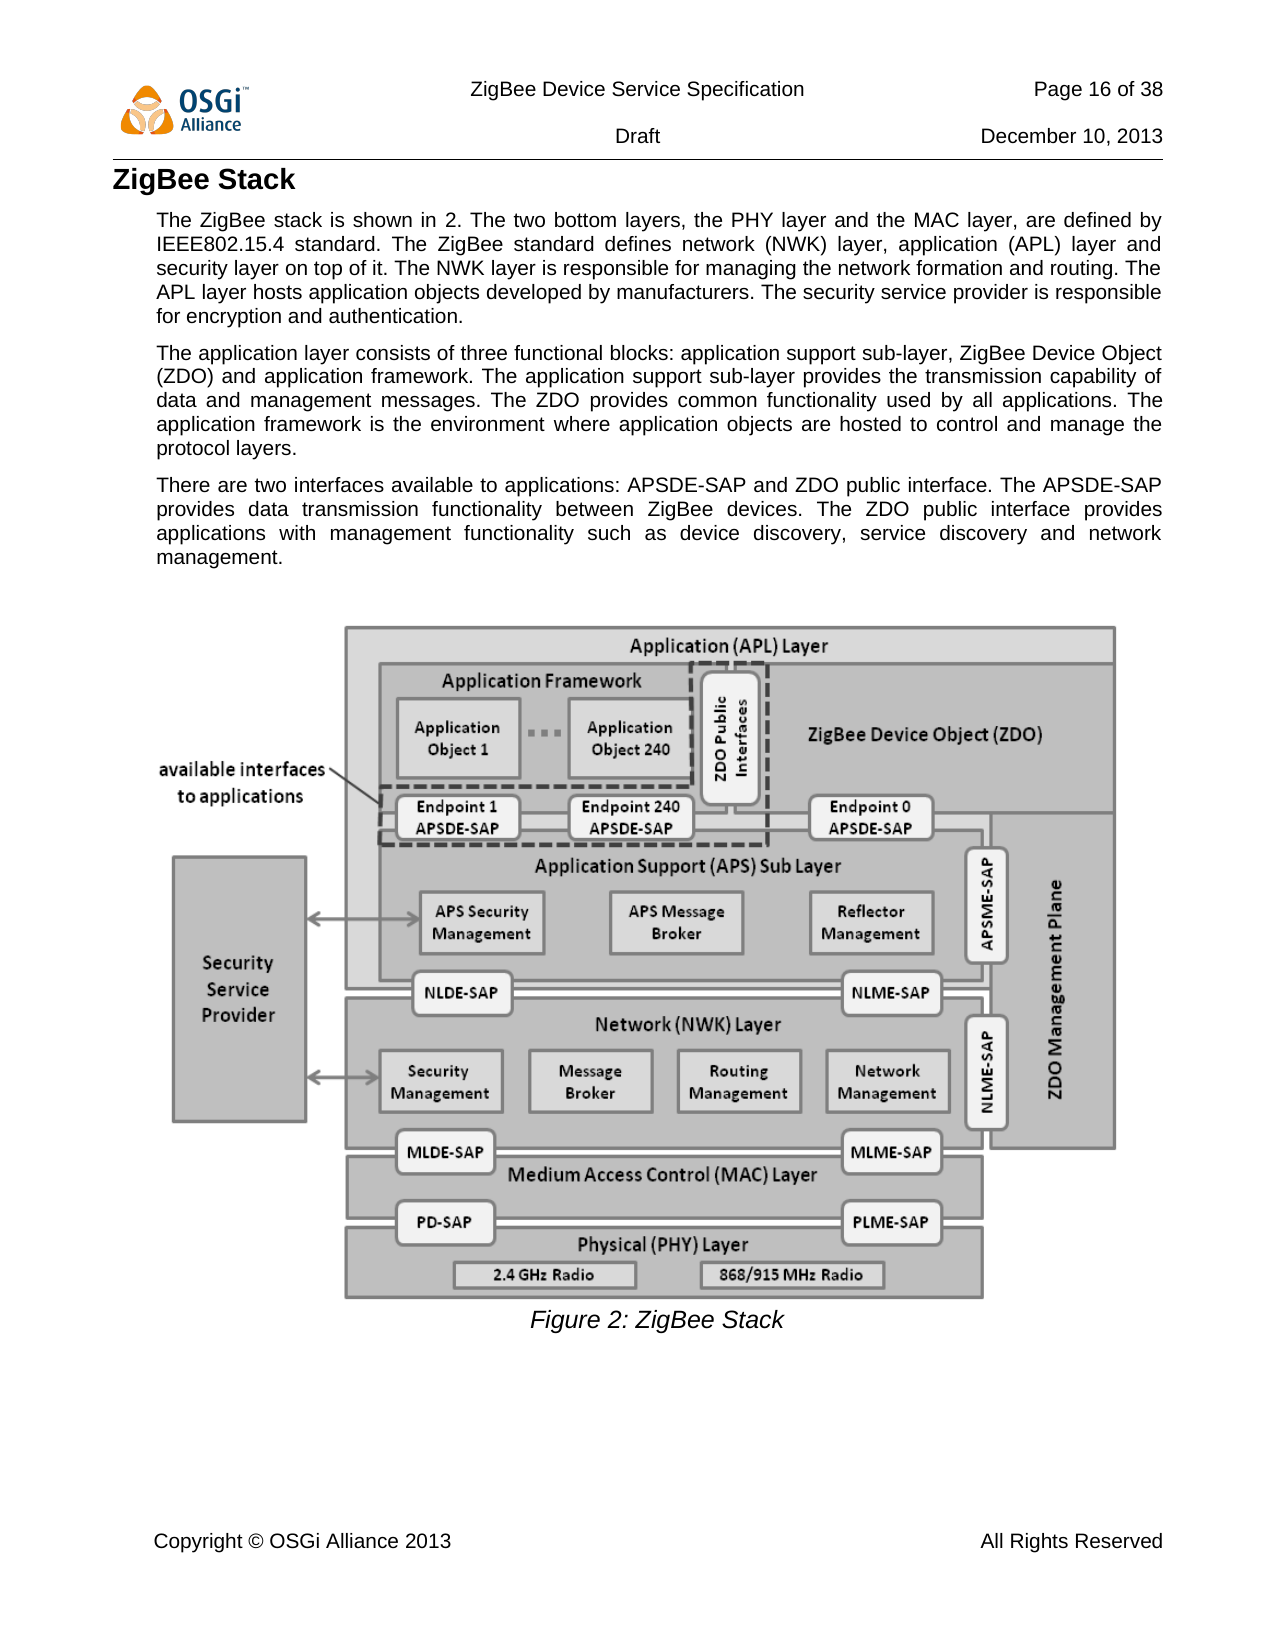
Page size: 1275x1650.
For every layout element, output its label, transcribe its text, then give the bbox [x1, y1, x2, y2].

text The application layer consists of three functional blocks: application support sub-layer, ZigBee Device Object (ZDO) and application framework. The application support sub-layer provides the transmission capability of data and management messages. The ZDO provides common functionality used by all applications. The application framework is the environment where application objects are hosted to control and manage the protocol layers. [156, 340, 1163, 460]
text The ZigBee stack is shown in 2. The two bottom layers, the PHY layer and the MAC layer, are defined by IEEE802.15.4 standard. The ZigBee standard defines network (NWK) layer, application (APL) layer and security layer on top of it. The NWK layer is responsible for managing the network formation and routing. The APL layer hosts application objects developed by manufacturers. The security service provider is responsible for encryption and authentication. [156, 208, 1163, 328]
text Figure 2: ZigBee Stack [191, 1305, 1125, 1333]
picture [150, 619, 1126, 1305]
picture [113, 78, 257, 142]
subtitle ZigBee Stack [112, 160, 1163, 196]
text There are two interfaces available to applications: APSDE-SAP and ZDO public interface. The APSDE-SAP provides data transmission functionality between ZigBee devices. The ZDO public interface provides applications with management functionality such as device discovery, service discovery and network management. [156, 473, 1163, 568]
